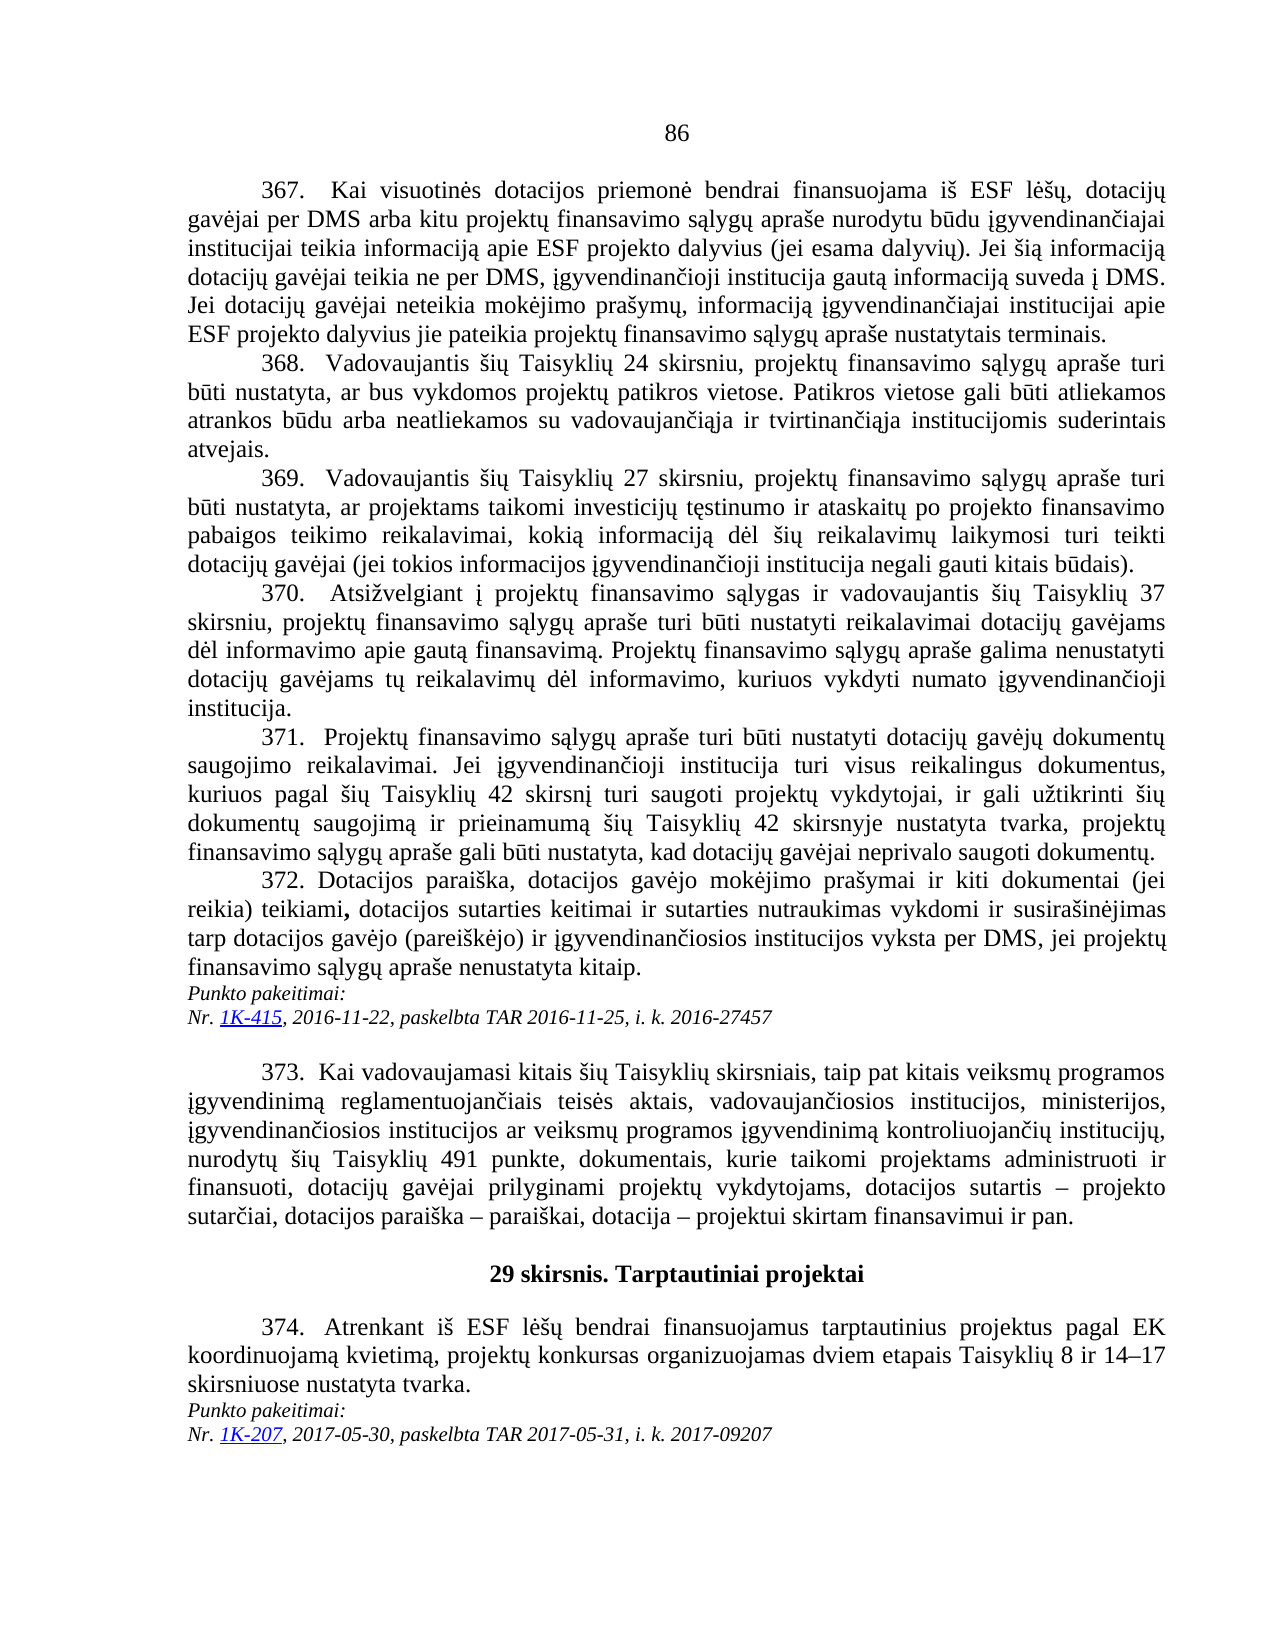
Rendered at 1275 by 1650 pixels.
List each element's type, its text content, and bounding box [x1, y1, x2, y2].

subtitle 29 skirsnis. Tarptautiniai projektai [246, 1259, 1107, 1287]
text 369. Vadovaujantis šių Taisyklių 27 skirsniu, projektų finansavimo sąlygų apraše turi būti nustatyta, ar projektams taikomi investicijų tęstinumo ir ataskaitų po projekto finansavimo pabaigos teikimo reikalavimai, kokią informaciją dėl šių reikalavimų laikymosi turi teikti dotacijų gavėjai (jei tokios informacijos įgyvendinančioji institucija negali gauti kitais būdais). [187, 463, 1167, 578]
text 368. Vadovaujantis šių Taisyklių 24 skirsniu, projektų finansavimo sąlygų apraše turi būti nustatyta, ar bus vykdomos projektų patikros vietose. Patikros vietose gali būti atliekamos atrankos būdu arba neatliekamos su vadovaujančiąja ir tvirtinančiąja institucijomis suderintais atvejais. [187, 348, 1167, 463]
text 367. Kai visuotinės dotacijos priemonė bendrai finansuojama iš ESF lėšų, dotacijų gavėjai per DMS arba kitu projektų finansavimo sąlygų apraše nurodytu būdu įgyvendinančiajai institucijai teikia informaciją apie ESF projekto dalyvius (jei esama dalyvių). Jei šią informaciją dotacijų gavėjai teikia ne per DMS, įgyvendinančioji institucija gautą informaciją suveda į DMS. Jei dotacijų gavėjai neteikia mokėjimo prašymų, informaciją įgyvendinančiajai institucijai apie ESF projekto dalyvius jie pateikia projektų finansavimo sąlygų apraše nustatytais terminais. [187, 176, 1167, 348]
text 370. Atsižvelgiant į projektų finansavimo sąlygas ir vadovaujantis šių Taisyklių 37 skirsniu, projektų finansavimo sąlygų apraše turi būti nustatyti reikalavimai dotacijų gavėjams dėl informavimo apie gautą finansavimą. Projektų finansavimo sąlygų apraše galima nenustatyti dotacijų gavėjams tų reikalavimų dėl informavimo, kuriuos vykdyti numato įgyvendinančioji institucija. [187, 578, 1167, 722]
text 374. Atrenkant iš ESF lėšų bendrai finansuojamus tarptautinius projektus pagal EK koordinuojamą kvietimą, projektų konkursas organizuojamas dviem etapais Taisyklių 8 ir 14–17 skirsniuose nustatyta tvarka. [187, 1312, 1167, 1398]
text 373. Kai vadovaujamasi kitais šių Taisyklių skirsniais, taip pat kitais veiksmų programos įgyvendinimą reglamentuojančiais teisės aktais, vadovaujančiosios institucijos, ministerijos, įgyvendinančiosios institucijos ar veiksmų programos įgyvendinimą kontroliuojančių institucijų, nurodytų šių Taisyklių 491 punkte, dokumentais, kurie taikomi projektams administruoti ir finansuoti, dotacijų gavėjai prilyginami projektų vykdytojams, dotacijos sutartis – projekto sutarčiai, dotacijos paraiška – paraiškai, dotacija – projektui skirtam finansavimui ir pan. [187, 1057, 1167, 1230]
text Nr. 1K-415, 2016-11-22, paskelbta TAR 2016-11-25, i. k. 2016-27457 [187, 1005, 1167, 1029]
text Punkto pakeitimai: [187, 981, 1167, 1005]
text Nr. 1K-207, 2017-05-30, paskelbta TAR 2017-05-31, i. k. 2017-09207 [187, 1422, 1167, 1446]
text Punkto pakeitimai: [187, 1398, 1167, 1422]
text 371. Projektų finansavimo sąlygų apraše turi būti nustatyti dotacijų gavėjų dokumentų saugojimo reikalavimai. Jei įgyvendinančioji institucija turi visus reikalingus dokumentus, kuriuos pagal šių Taisyklių 42 skirsnį turi saugoti projektų vykdytojai, ir gali užtikrinti šių dokumentų saugojimą ir prieinamumą šių Taisyklių 42 skirsnyje nustatyta tvarka, projektų finansavimo sąlygų apraše gali būti nustatyta, kad dotacijų gavėjai neprivalo saugoti dokumentų. [187, 722, 1167, 866]
text 372. Dotacijos paraiška, dotacijos gavėjo mokėjimo prašymai ir kiti dokumentai (jei reikia) teikiami, dotacijos sutarties keitimai ir sutarties nutraukimas vykdomi ir susirašinėjimas tarp dotacijos gavėjo (pareiškėjo) ir įgyvendinančiosios institucijos vyksta per DMS, jei projektų finansavimo sąlygų apraše nenustatyta kitaip. [187, 866, 1167, 981]
